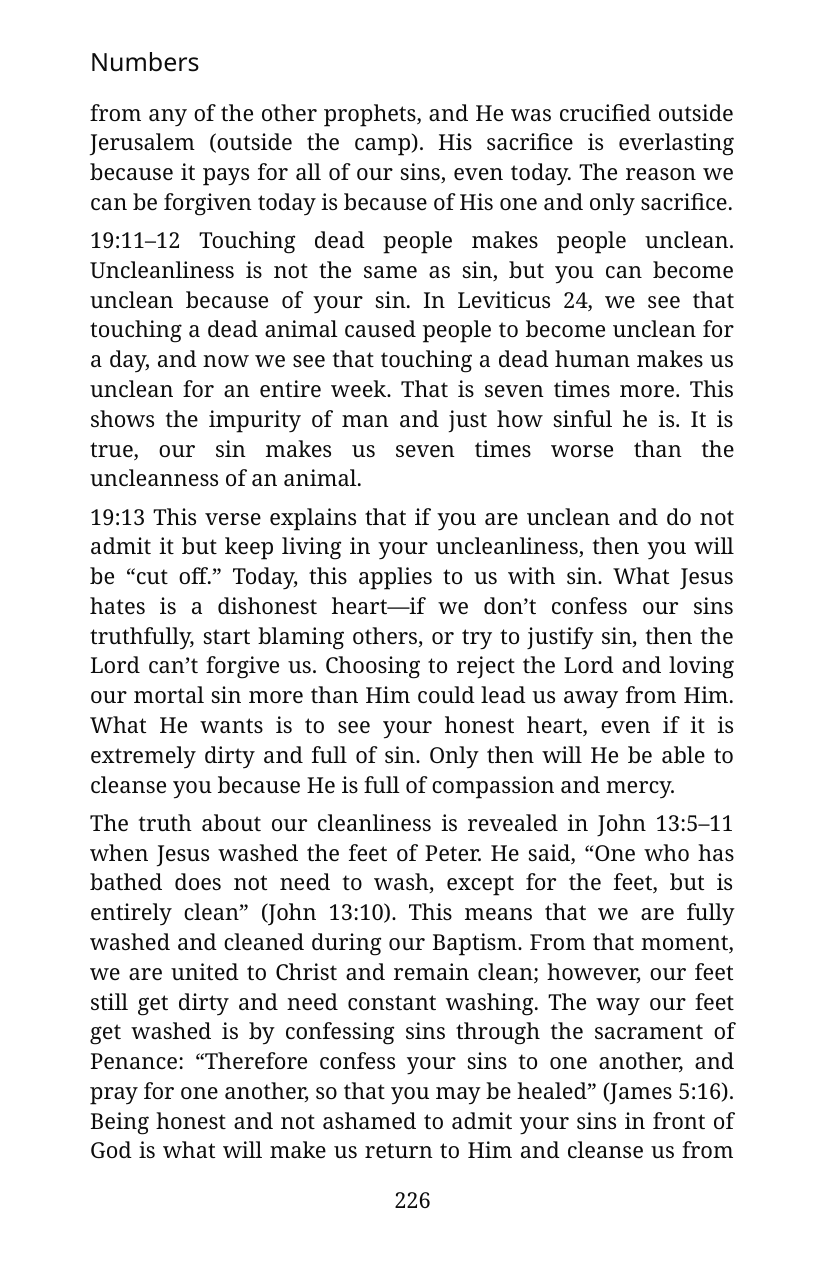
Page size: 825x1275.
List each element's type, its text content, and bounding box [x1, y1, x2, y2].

text 19:13 This verse explains that if you are unclean and do not admit it but keep living in your uncleanliness, then you will be “cut off.” Today, this applies to us with sin. What Jesus hates is a dishonest heart—if we don’t confess our sins truthfully, start blaming others, or try to justify sin, then the Lord can’t forgive us. Choosing to reject the Lord and loving our mortal sin more than Him could lead us away from Him. What He wants is to see your honest heart, even if it is extremely dirty and full of sin. Only then will He be able to cleanse you because He is full of compassion and mercy. [90, 501, 735, 799]
text 19:11–12 Touching dead people makes people unclean. Uncleanliness is not the same as sin, but you can become unclean because of your sin. In Leviticus 24, we see that touching a dead animal caused people to become unclean for a day, and now we see that touching a dead human makes us unclean for an entire week. That is seven times more. This shows the impurity of man and just how sinful he is. It is true, our sin makes us seven times worse than the uncleanness of an animal. [90, 225, 735, 493]
text The truth about our cleanliness is revealed in John 13:5–11 when Jesus washed the feet of Peter. He said, “One who has bathed does not need to wash, except for the feet, but is entirely clean” (John 13:10). This means that we are fully washed and cleaned during our Baptism. From that moment, we are united to Christ and remain clean; however, our feet still get dirty and need constant washing. The way our feet get washed is by confessing sins through the sacrament of Penance: “Therefore confess your sins to one another, and pray for one another, so that you may be healed” (James 5:16). Being honest and not ashamed to admit your sins in front of God is what will make us return to Him and cleanse us from [90, 808, 735, 1165]
text from any of the other prophets, and He was crucified outside Jerusalem (outside the camp). His sacrifice is everlasting because it pays for all of our sins, even today. The reason we can be forgiven today is because of His one and only sacrifice. [90, 97, 735, 217]
